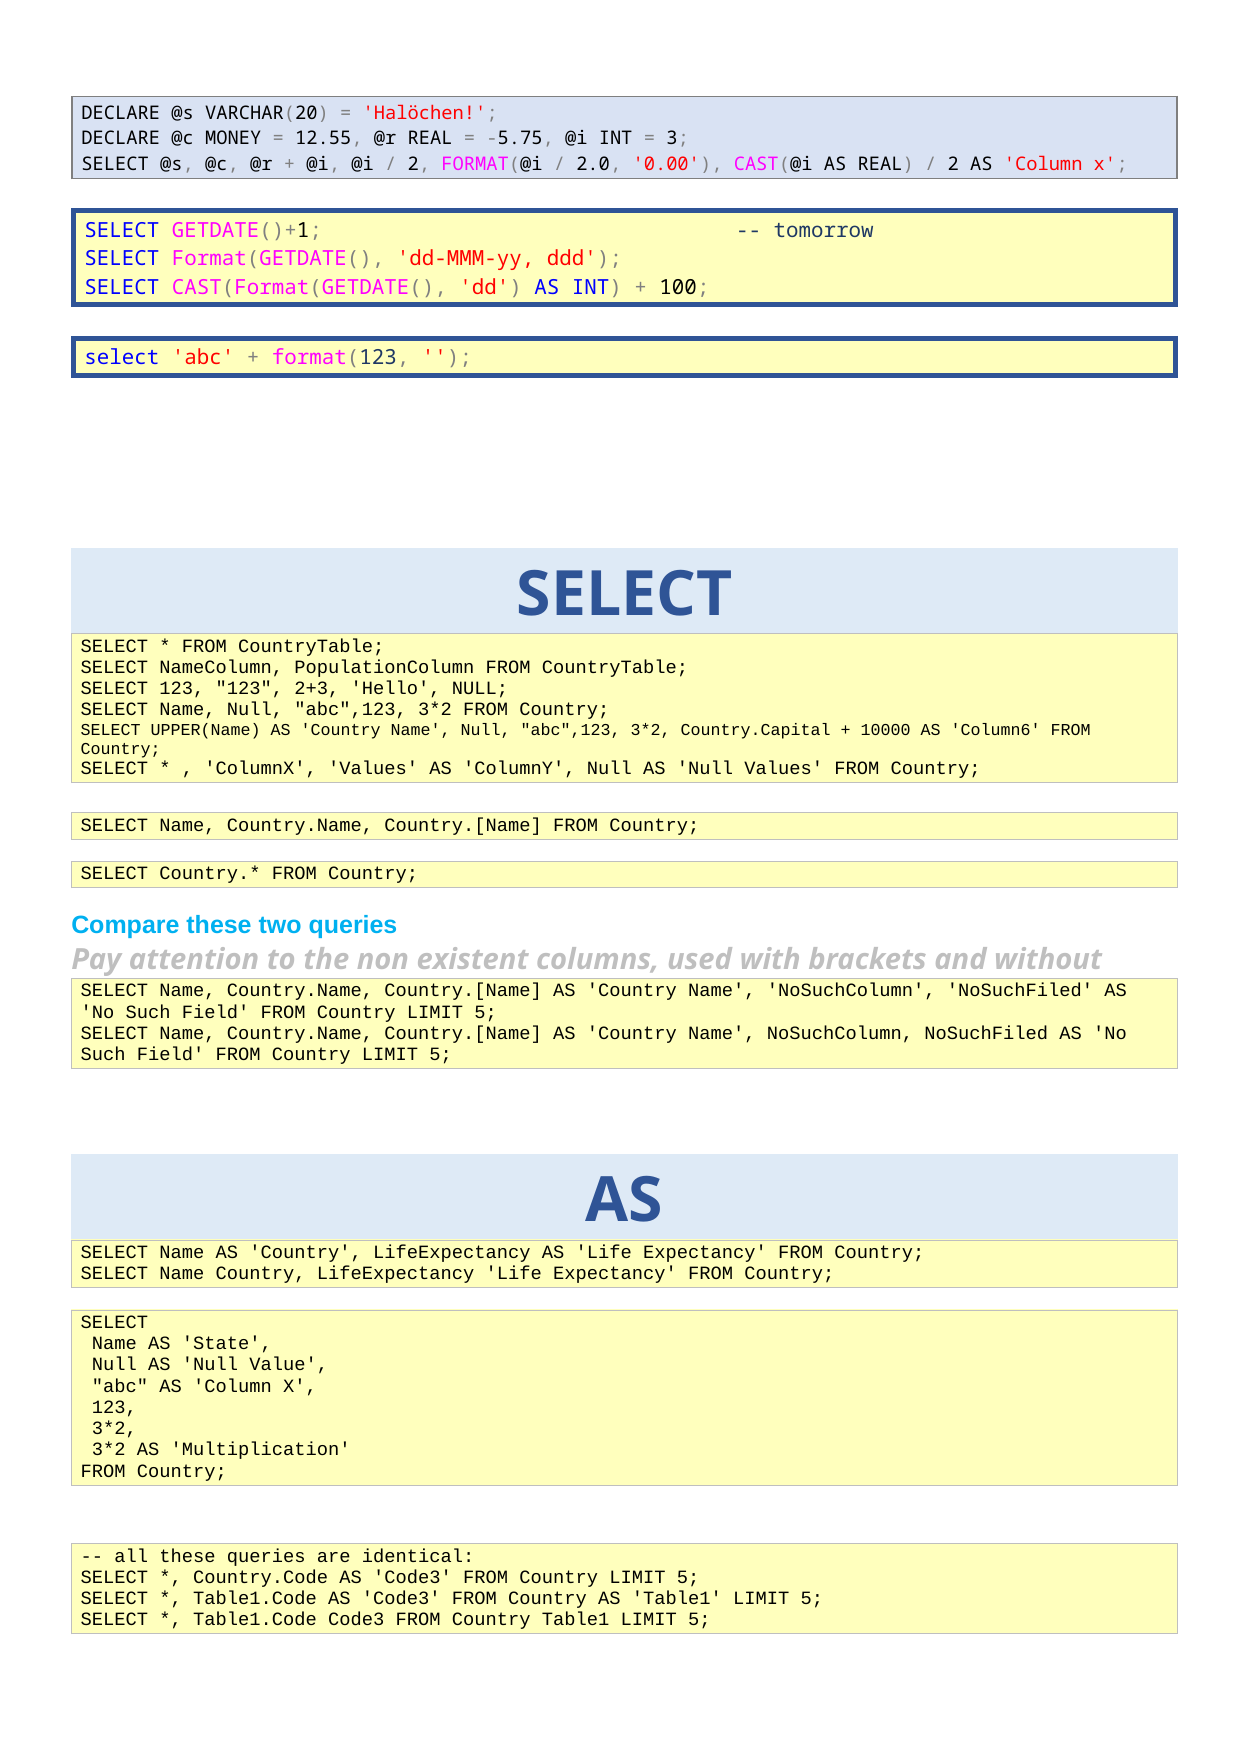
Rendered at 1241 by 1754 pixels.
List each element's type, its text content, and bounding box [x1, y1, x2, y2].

text select 'abc' + format(123, ''); [76, 341, 1173, 373]
text SELECT GETDATE()+1; -- tomorrow [76, 213, 1173, 237]
text DECLARE @c MONEY = 12.55, @r REAL = -5.75, @i INT = 3; [73, 121, 1176, 147]
text DECLARE @s VARCHAR(20) = 'Halöchen!'; [73, 97, 1176, 121]
subtitle SELECT [71, 548, 1178, 633]
text "abc" AS 'Column X', [72, 1373, 1177, 1394]
text SELECT [72, 1311, 1177, 1331]
text SELECT CAST(Format(GETDATE(), 'dd') AS INT) + 100; [76, 265, 1173, 302]
text -- all these queries are identical: [72, 1544, 1177, 1564]
text SELECT NameColumn, PopulationColumn FROM CountryTable; [72, 654, 1177, 676]
title Compare these two queries [71, 910, 1178, 938]
text SELECT Name, Country.Name, Country.[Name] FROM Country; [72, 813, 1177, 839]
text SELECT Format(GETDATE(), 'dd-MMM-yy, ddd'); [76, 237, 1173, 265]
text SELECT *, Country.Code AS 'Code3' FROM Country LIMIT 5; [72, 1564, 1177, 1586]
subtitle AS [71, 1154, 1178, 1239]
text SELECT * FROM CountryTable; [72, 634, 1177, 654]
text SELECT Name Country, LifeExpectancy 'Life Expectancy' FROM Country; [72, 1261, 1177, 1287]
text SELECT Name, Null, "abc",123, 3*2 FROM Country; [72, 697, 1177, 718]
text Name AS 'State', [72, 1331, 1177, 1352]
text SELECT Name, Country.Name, Country.[Name] AS 'Country Name', NoSuchColumn, NoSuchFiled AS 'No Such Field' FROM Country LIMIT 5; [72, 1021, 1177, 1068]
text SELECT *, Table1.Code Code3 FROM Country Table1 LIMIT 5; [72, 1607, 1177, 1633]
text 3*2, [72, 1416, 1177, 1437]
text Null AS 'Null Value', [72, 1352, 1177, 1373]
text SELECT Name AS 'Country', LifeExpectancy AS 'Life Expectancy' FROM Country; [72, 1241, 1177, 1261]
text SELECT *, Table1.Code AS 'Code3' FROM Country AS 'Table1' LIMIT 5; [72, 1586, 1177, 1607]
text SELECT 123, "123", 2+3, 'Hello', NULL; [72, 676, 1177, 697]
text SELECT * , 'ColumnX', 'Values' AS 'ColumnY', Null AS 'Null Values' FROM Country; [72, 756, 1177, 782]
text FROM Country; [72, 1458, 1177, 1485]
text SELECT @s, @c, @r + @i, @i / 2, FORMAT(@i / 2.0, '0.00'), CAST(@i AS REAL) / 2 AS 'Column x'; [73, 147, 1176, 178]
text SELECT Country.* FROM Country; [72, 862, 1177, 887]
text 123, [72, 1394, 1177, 1416]
text SELECT UPPER(Name) AS 'Country Name', Null, "abc",123, 3*2, Country.Capital + 10000 AS 'Column6' FROM Country; [72, 718, 1177, 756]
text 3*2 AS 'Multiplication' [72, 1437, 1177, 1458]
text Pay attention to the non existent columns, used with brackets and without [71, 938, 1178, 978]
text SELECT Name, Country.Name, Country.[Name] AS 'Country Name', 'NoSuchColumn', 'NoSuchFiled' AS 'No Such Field' FROM Country LIMIT 5; [72, 979, 1177, 1021]
